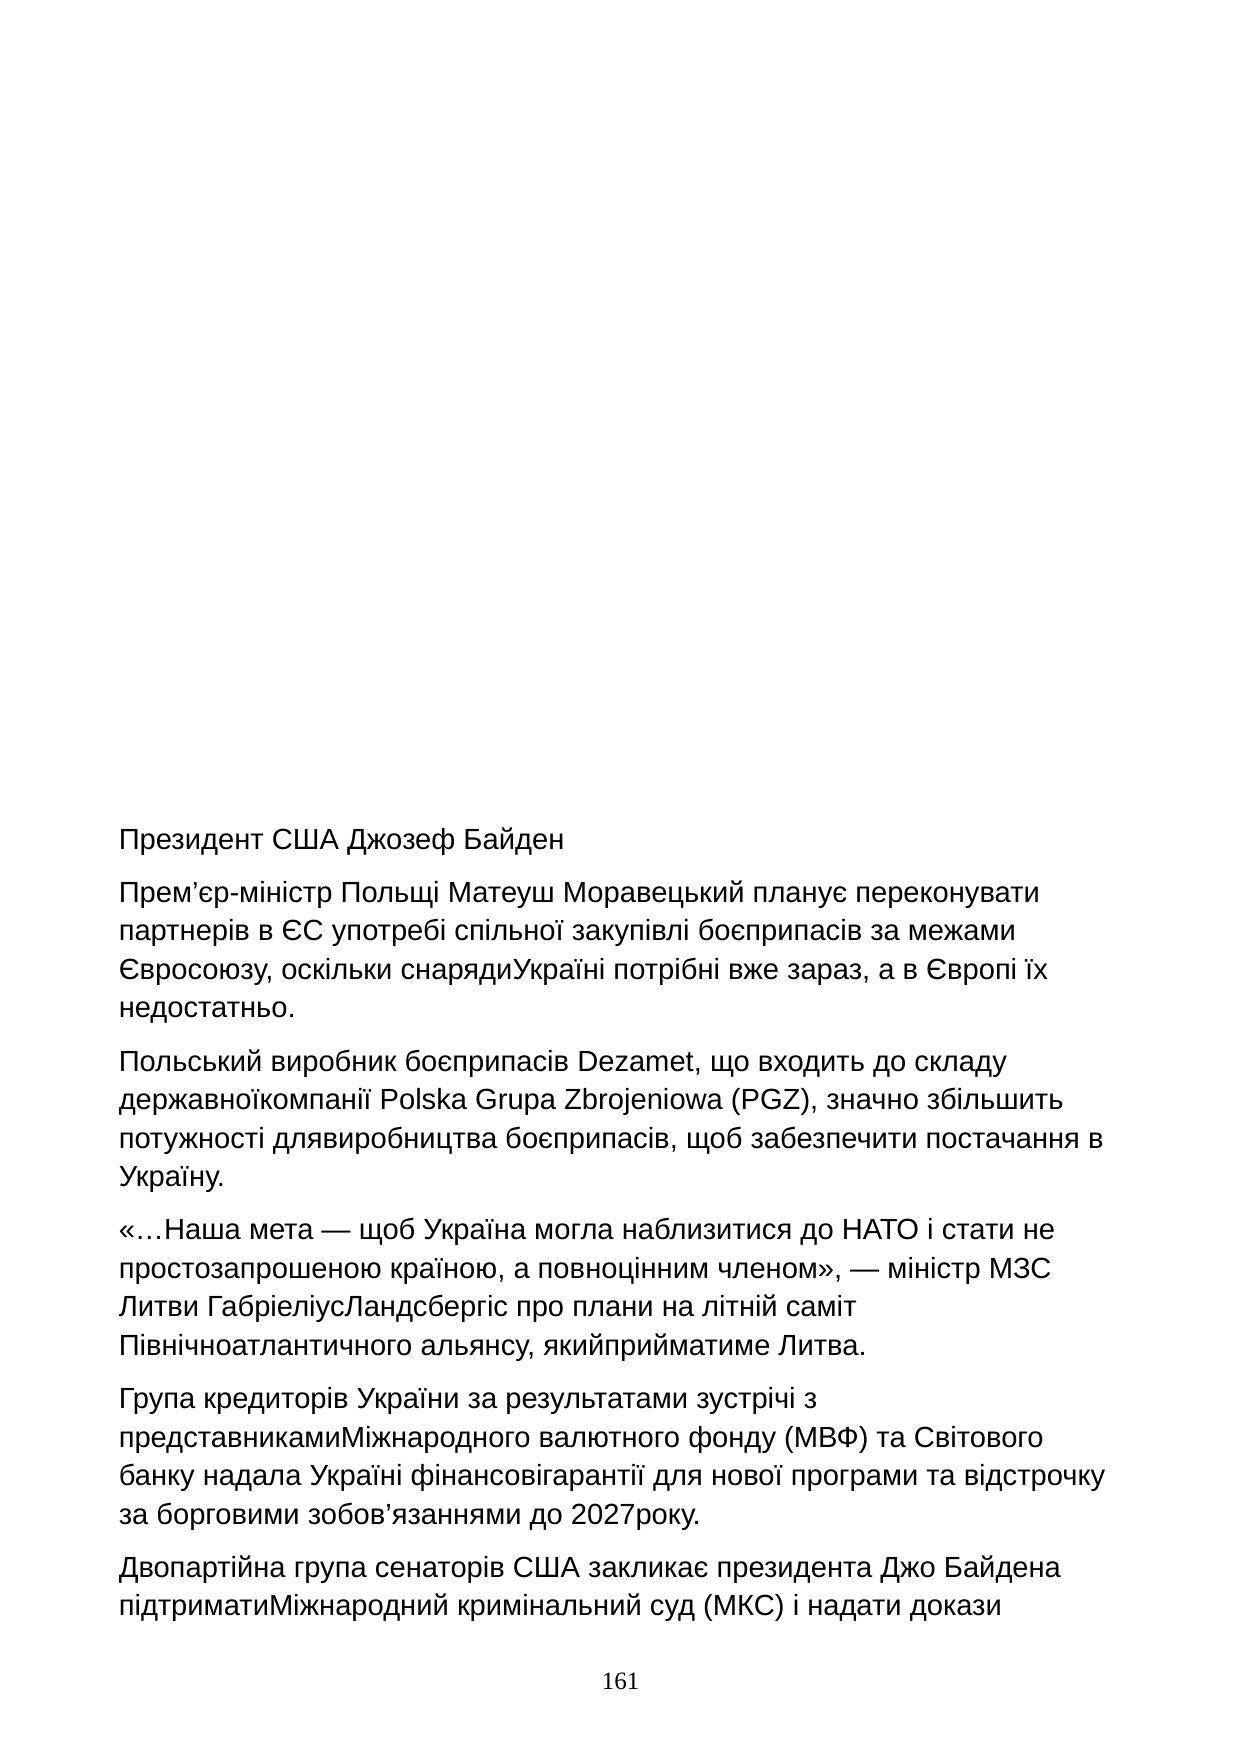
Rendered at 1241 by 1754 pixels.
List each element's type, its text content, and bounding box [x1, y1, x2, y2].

text Прем’єр-міністр Польщі Матеуш Моравецький планує переконувати партнерів в ЄС употребі спільної закупівлі боєприпасів за межами Євросоюзу, оскільки снарядиУкраїні потрібні вже зараз, а в Європі їх недостатньо. [118, 875, 1122, 1024]
text Президент США Джозеф Байден [118, 118, 1122, 855]
text «…Наша мета — щоб Україна могла наблизитися до НАТО і стати не простозапрошеною країною, а повноцінним членом», — міністр МЗС Литви ГабріеліусЛандсбергіс про плани на літній саміт Північноатлантичного альянсу, якийприйматиме Литва. [118, 1212, 1122, 1362]
text Польський виробник боєприпасів Dezamet, що входить до складу державноїкомпанії Polska Grupa Zbrojeniowa (PGZ), значно збільшить потужності длявиробництва боєприпасів, щоб забезпечити постачання в Україну. [118, 1044, 1122, 1193]
text Група кредиторів України за результатами зустрічі з представникамиМіжнародного валютного фонду (МВФ) та Світового банку надала Україні фінансовігарантії для нової програми та відстрочку за борговими зобов’язаннями до 2027року. [118, 1381, 1122, 1530]
text Двопартійна група сенаторів США закликає президента Джо Байдена підтриматиМіжнародний кримінальний суд (МКС) і надати докази [118, 1550, 1122, 1622]
